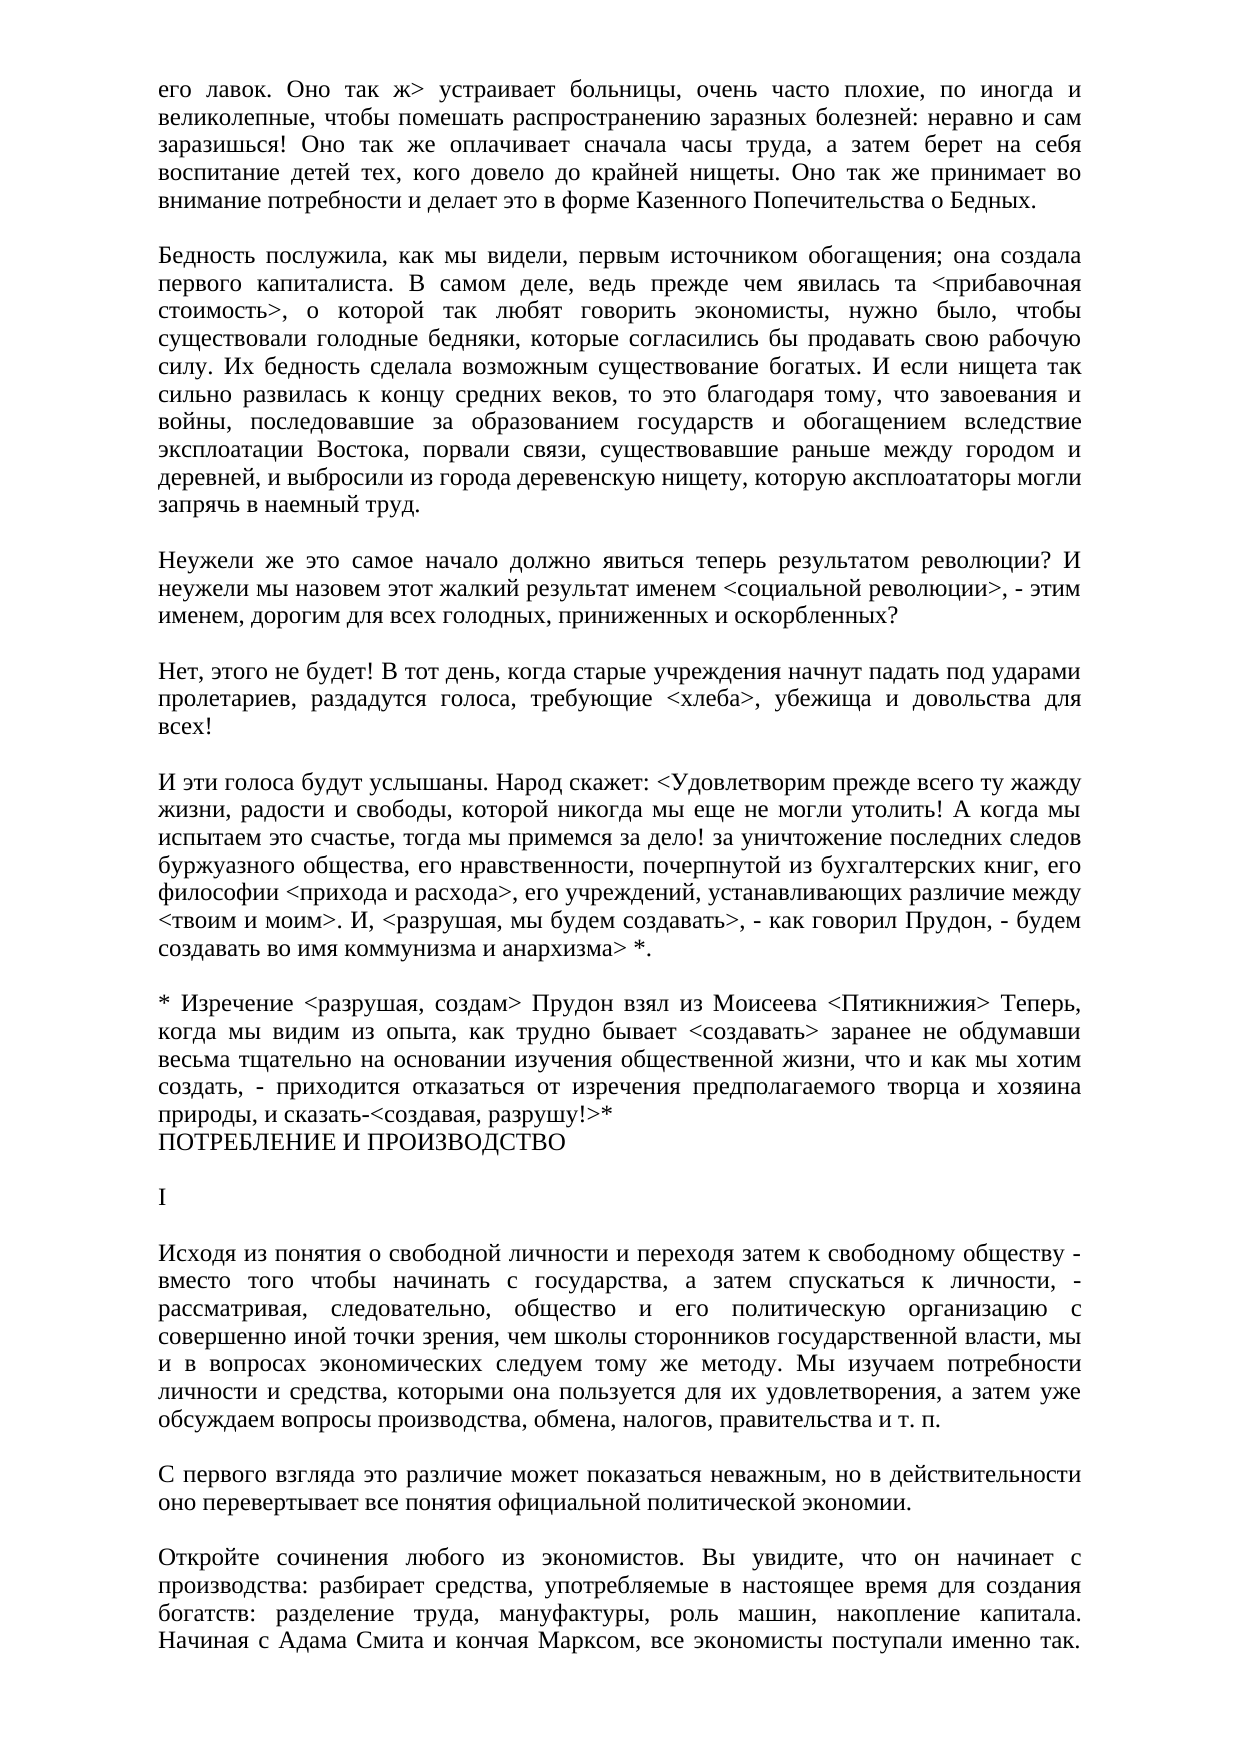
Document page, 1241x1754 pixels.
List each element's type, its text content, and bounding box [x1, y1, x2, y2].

text Исходя из понятия о свободной личности и переходя затем к свободному обществу - вместо того чтобы начинать с государства, а затем спускаться к личности, - рассматривая, следовательно, общество и его политическую организацию с совершенно иной точки зрения, чем школы сторонников государственной власти, мы и в вопросах экономических следуем тому же методу. Мы изучаем потребности личности и средства, которыми она пользуется для их удовлетворения, а затем уже обсуждаем вопросы производства, обмена, налогов, правительства и т. п. [158, 1239, 1082, 1433]
text Бедность послужила, как мы видели, первым источником обогащения; она создала первого капиталиста. В самом деле, ведь прежде чем явилась та <прибавочная стоимость>, о которой так любят говорить экономисты, нужно было, чтобы существовали голодные бедняки, которые согласились бы продавать свою рабочую силу. Их бедность сделала возможным существование богатых. И если нищета так сильно развилась к концу средних веков, то это благодаря тому, что завоевания и войны, последовавшие за образованием государств и обогащением вследствие эксплоатации Востока, порвали связи, существовавшие раньше между городом и деревней, и выбросили из города деревенскую нищету, которую аксплоататоры могли запрячь в наемный труд. [158, 241, 1082, 518]
text Неужели же это самое начало должно явиться теперь результатом революции? И неужели мы назовем этот жалкий результат именем <социальной революции>, - этим именем, дорогим для всех голодных, приниженных и оскорбленных? [158, 546, 1082, 629]
text его лавок. Оно так ж> устраивает больницы, очень часто плохие, по иногда и великолепные, чтобы помешать распространению заразных болезней: неравно и сам заразишься! Оно так же оплачивает сначала часы труда, а затем берет на себя воспитание детей тех, кого довело до крайней нищеты. Оно так же принимает во внимание потребности и делает это в форме Казенного Попечительства о Бедных. [158, 75, 1082, 213]
text С первого взгляда это различие может показаться неважным, но в действительности оно перевертывает все понятия официальной политической экономии. [158, 1460, 1082, 1516]
text Нет, этого не будет! В тот день, когда старые учреждения начнут падать под ударами пролетариев, раздадутся голоса, требующие <хлеба>, убежища и довольства для всех! [158, 657, 1082, 740]
text I [158, 1183, 1082, 1211]
text * Изречение <разрушая, создам> Прудон взял из Моисеева <Пятикнижия> Теперь, когда мы видим из опыта, как трудно бывает <создавать> заранее не обдумавши весьма тщательно на основании изучения общественной жизни, что и как мы хотим создать, - приходится отказаться от изречения предполагаемого творца и хозяина природы, и сказать-<создавая, разрушу!>* [158, 989, 1082, 1128]
text ПОТРЕБЛЕНИЕ И ПРОИЗВОДСТВО [158, 1128, 1082, 1156]
text И эти голоса будут услышаны. Народ скажет: <Удовлетворим прежде всего ту жажду жизни, радости и свободы, которой никогда мы еще не могли утолить! А когда мы испытаем это счастье, тогда мы примемся за дело! за уничтожение последних следов буржуазного общества, его нравственности, почерпнутой из бухгалтерских книг, его философии <прихода и расхода>, его учреждений, устанавливающих различие между <твоим и моим>. И, <разрушая, мы будем создавать>, - как говорил Прудон, - будем создавать во имя коммунизма и анархизма> *. [158, 768, 1082, 962]
text Откройте сочинения любого из экономистов. Вы увидите, что он начинает с производства: разбирает средства, употребляемые в настоящее время для создания богатств: разделение труда, мануфактуры, роль машин, накопление капитала. Начиная с Адама Смита и кончая Марксом, все экономисты поступали именно так. [158, 1543, 1082, 1654]
